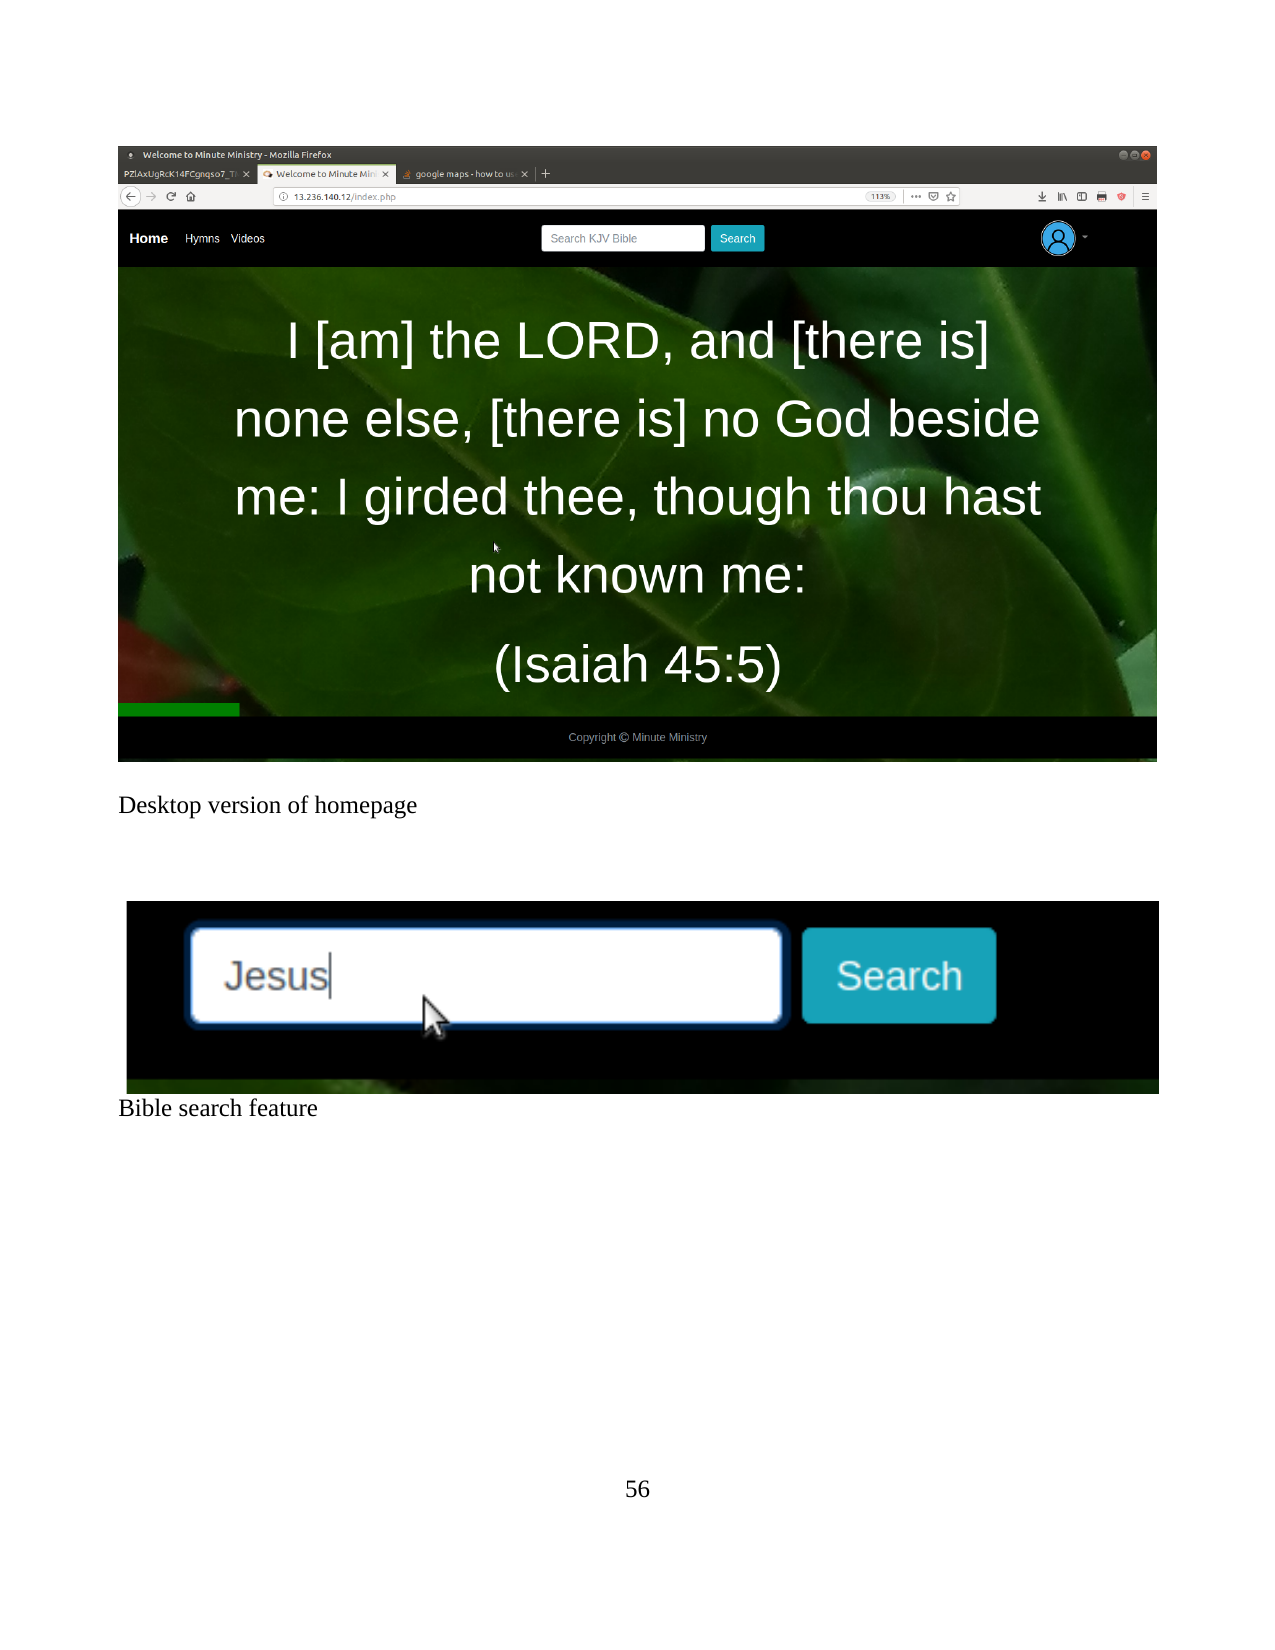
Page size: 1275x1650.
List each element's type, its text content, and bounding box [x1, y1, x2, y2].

text Desktop version of homepage [118, 790, 1157, 819]
picture [118, 146, 1157, 762]
picture [325, 901, 1076, 957]
text Bible search feature [118, 876, 1157, 1122]
